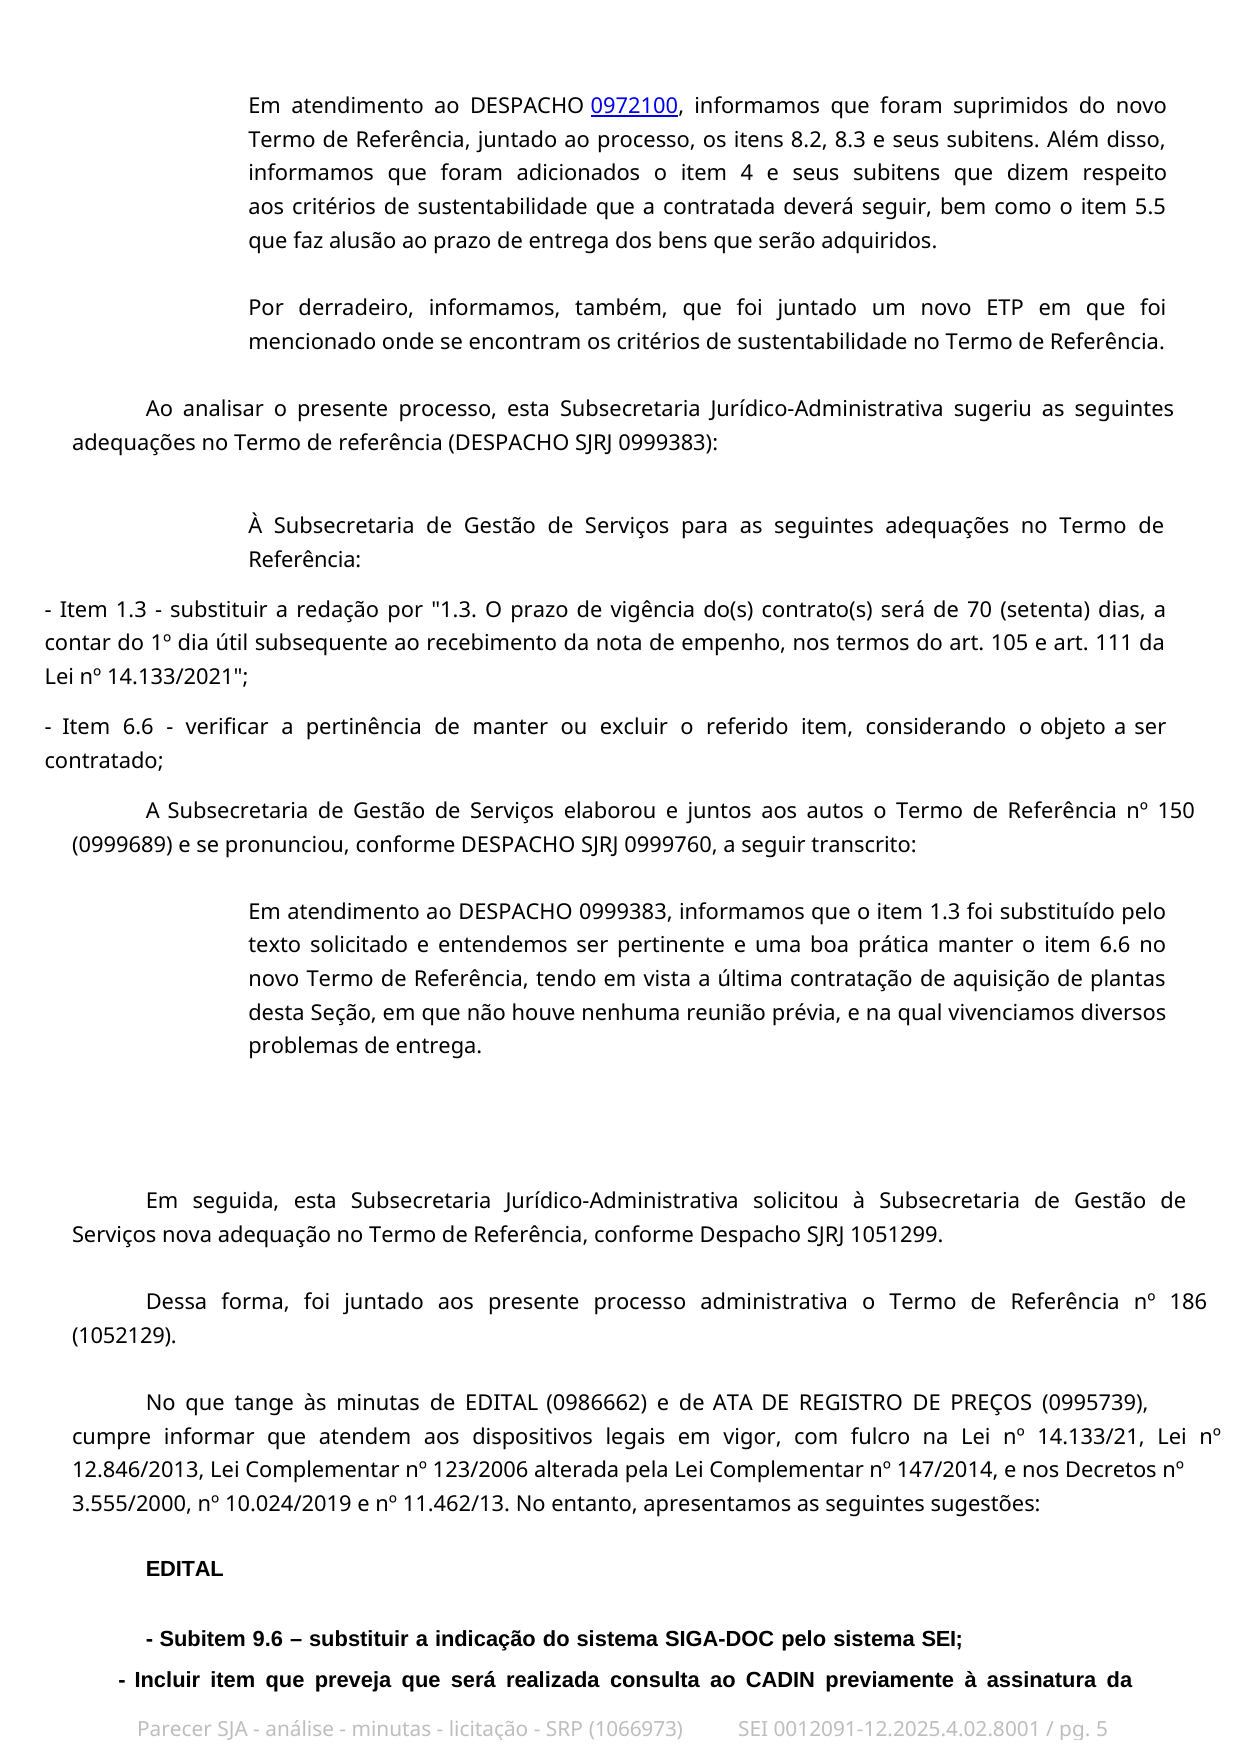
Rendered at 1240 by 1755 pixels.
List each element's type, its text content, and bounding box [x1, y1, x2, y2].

text No que tange às minutas de EDITAL (0986662) e de ATA DE REGISTRO DE PREÇOS (0995739), cumpre informar que atendem aos dispositivos legais em vigor, com fulcro na Lei nº 14.133/21, Lei nº 12.846/2013, Lei Complementar nº 123/2006 alterada pela Lei Complementar nº 147/2014, e nos Decretos nº 3.555/2000, nº 10.024/2019 e nº 11.462/13. No entanto, apresentamos as seguintes sugestões: [72, 1387, 1225, 1518]
text EDITAL [146, 1556, 1225, 1581]
text Em seguida, esta Subsecretaria Jurídico-Administrativa solicitou à Subsecretaria de Gestão de Serviços nova adequação no Termo de Referência, conforme Despacho SJRJ 1051299. [72, 1186, 1225, 1249]
list Incluir item que preveja que será realizada consulta ao CADIN previamente à assinatura da [44, 1667, 1167, 1692]
list Item 1.3 - substituir a redação por "1.3. O prazo de vigência do(s) contrato(s) será de 70 (setenta) dias, a contar do 1º dia útil subsequente ao recebimento da nota de empenho, nos termos do art. 105 e art. 111 da Lei nº 14.133/2021"; [44, 594, 1168, 691]
text Ao analisar o presente processo, esta Subsecretaria Jurídico-Administrativa sugeriu as seguintes adequações no Termo de referência (DESPACHO SJRJ 0999383): [72, 393, 1225, 456]
text Por derradeiro, informamos, também, que foi juntado um novo ETP em que foi mencionado onde se encontram os critérios de sustentabilidade no Termo de Referência. [248, 292, 1167, 356]
text Em atendimento ao DESPACHO 0999383, informamos que o item 1.3 foi substituído pelo texto solicitado e entendemos ser pertinente e uma boa prática manter o item 6.6 no novo Termo de Referência, tendo em vista a última contratação de aquisição de plantas desta Seção, em que não houve nenhuma reunião prévia, e na qual vivenciamos diversos problemas de entrega. [248, 896, 1167, 1060]
text Em atendimento ao DESPACHO 0972100, informamos que foram suprimidos do novo Termo de Referência, juntado ao processo, os itens 8.2, 8.3 e seus subitens. Além disso, informamos que foram adicionados o item 4 e seus subitens que dizem respeito aos critérios de sustentabilidade que a contratada deverá seguir, bem como o item 5.5 que faz alusão ao prazo de entrega dos bens que serão adquiridos. [248, 90, 1167, 254]
text A Subsecretaria de Gestão de Serviços elaborou e juntos aos autos o Termo de Referência nº 150 (0999689) e se pronunciou, conforme DESPACHO SJRJ 0999760, a seguir transcrito: [72, 795, 1225, 858]
list Subitem 9.6 – substituir a indicação do sistema SIGA-DOC pelo sistema SEI; [146, 1626, 1225, 1651]
list Item 6.6 - verificar a pertinência de manter ou excluir o referido item, considerando o objeto a ser contratado; [44, 711, 1167, 775]
text Dessa forma, foi juntado aos presente processo administrativa o Termo de Referência nº 186 (1052129). [72, 1286, 1225, 1350]
text À Subsecretaria de Gestão de Serviços para as seguintes adequações no Termo de Referência: [248, 510, 1165, 573]
